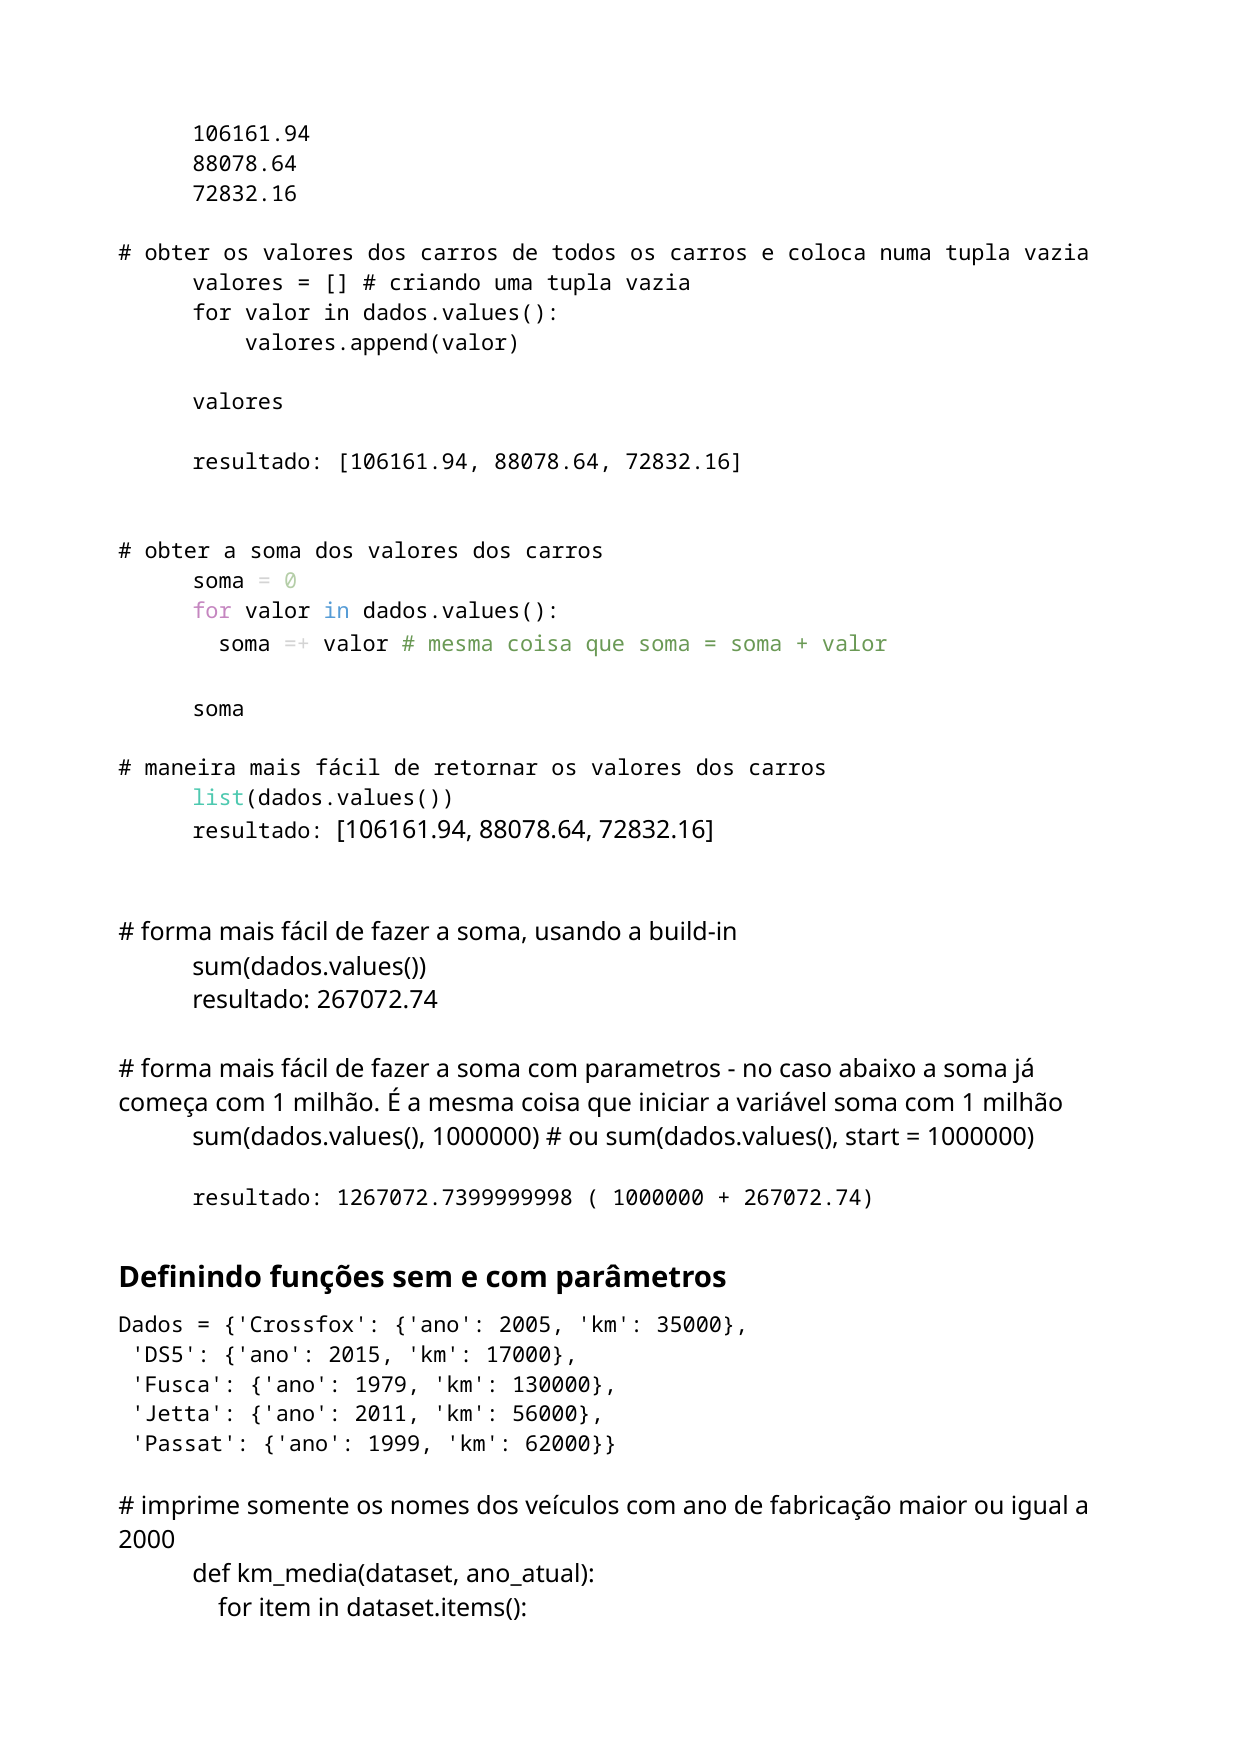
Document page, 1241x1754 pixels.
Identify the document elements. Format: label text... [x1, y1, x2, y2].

text valores.append(valor) [192, 327, 1122, 356]
text 106161.94 [118, 118, 1122, 148]
text for item in dataset.items(): [192, 1590, 1122, 1624]
text # forma mais fácil de fazer a soma, usando a build-in [118, 914, 1122, 948]
text resultado: [106161.94, 88078.64, 72832.16] [192, 446, 1122, 476]
text 72832.16 [118, 178, 1122, 207]
text # obter os valores dos carros de todos os carros e coloca numa tupla vazia [118, 237, 1122, 267]
text list(dados.values()) [118, 782, 1122, 812]
text soma =+ valor # mesma coisa que soma = soma + valor [192, 624, 1122, 659]
text 'Jetta': {'ano': 2011, 'km': 56000}, [118, 1398, 1122, 1428]
text # obter a soma dos valores dos carros [118, 535, 1122, 565]
text soma = 0 [192, 565, 1122, 595]
text # forma mais fácil de fazer a soma com parametros - no caso abaixo a soma já começa com 1 milhão. É a mesma coisa que iniciar a variável soma com 1 milhão [118, 1050, 1122, 1118]
text for valor in dados.values(): [192, 595, 1122, 624]
text # maneira mais fácil de retornar os valores dos carros [118, 752, 1122, 782]
text 'Passat': {'ano': 1999, 'km': 62000}} [118, 1428, 1122, 1458]
text 'DS5': {'ano': 2015, 'km': 17000}, [118, 1339, 1122, 1368]
text Dados = {'Crossfox': {'ano': 2005, 'km': 35000}, [118, 1309, 1122, 1339]
text def km_media(dataset, ano_atual): [192, 1556, 1122, 1590]
text sum(dados.values()) [118, 948, 1122, 982]
text for valor in dados.values(): [192, 297, 1122, 327]
subtitle Definindo funções sem e com parâmetros [118, 1256, 1122, 1296]
text resultado: 1267072.7399999998 ( 1000000 + 267072.74) [118, 1182, 1122, 1212]
text valores [192, 386, 1122, 416]
text # imprime somente os nomes dos veículos com ano de fabricação maior ou igual a 2000 [118, 1488, 1122, 1556]
text 'Fusca': {'ano': 1979, 'km': 130000}, [118, 1368, 1122, 1398]
text resultado: [106161.94, 88078.64, 72832.16] [118, 812, 1122, 846]
text resultado: 267072.74 [118, 982, 1122, 1016]
text valores = [] # criando uma tupla vazia [192, 267, 1122, 297]
text 88078.64 [118, 148, 1122, 178]
text soma [192, 693, 1122, 722]
text sum(dados.values(), 1000000) # ou sum(dados.values(), start = 1000000) [192, 1118, 1122, 1152]
